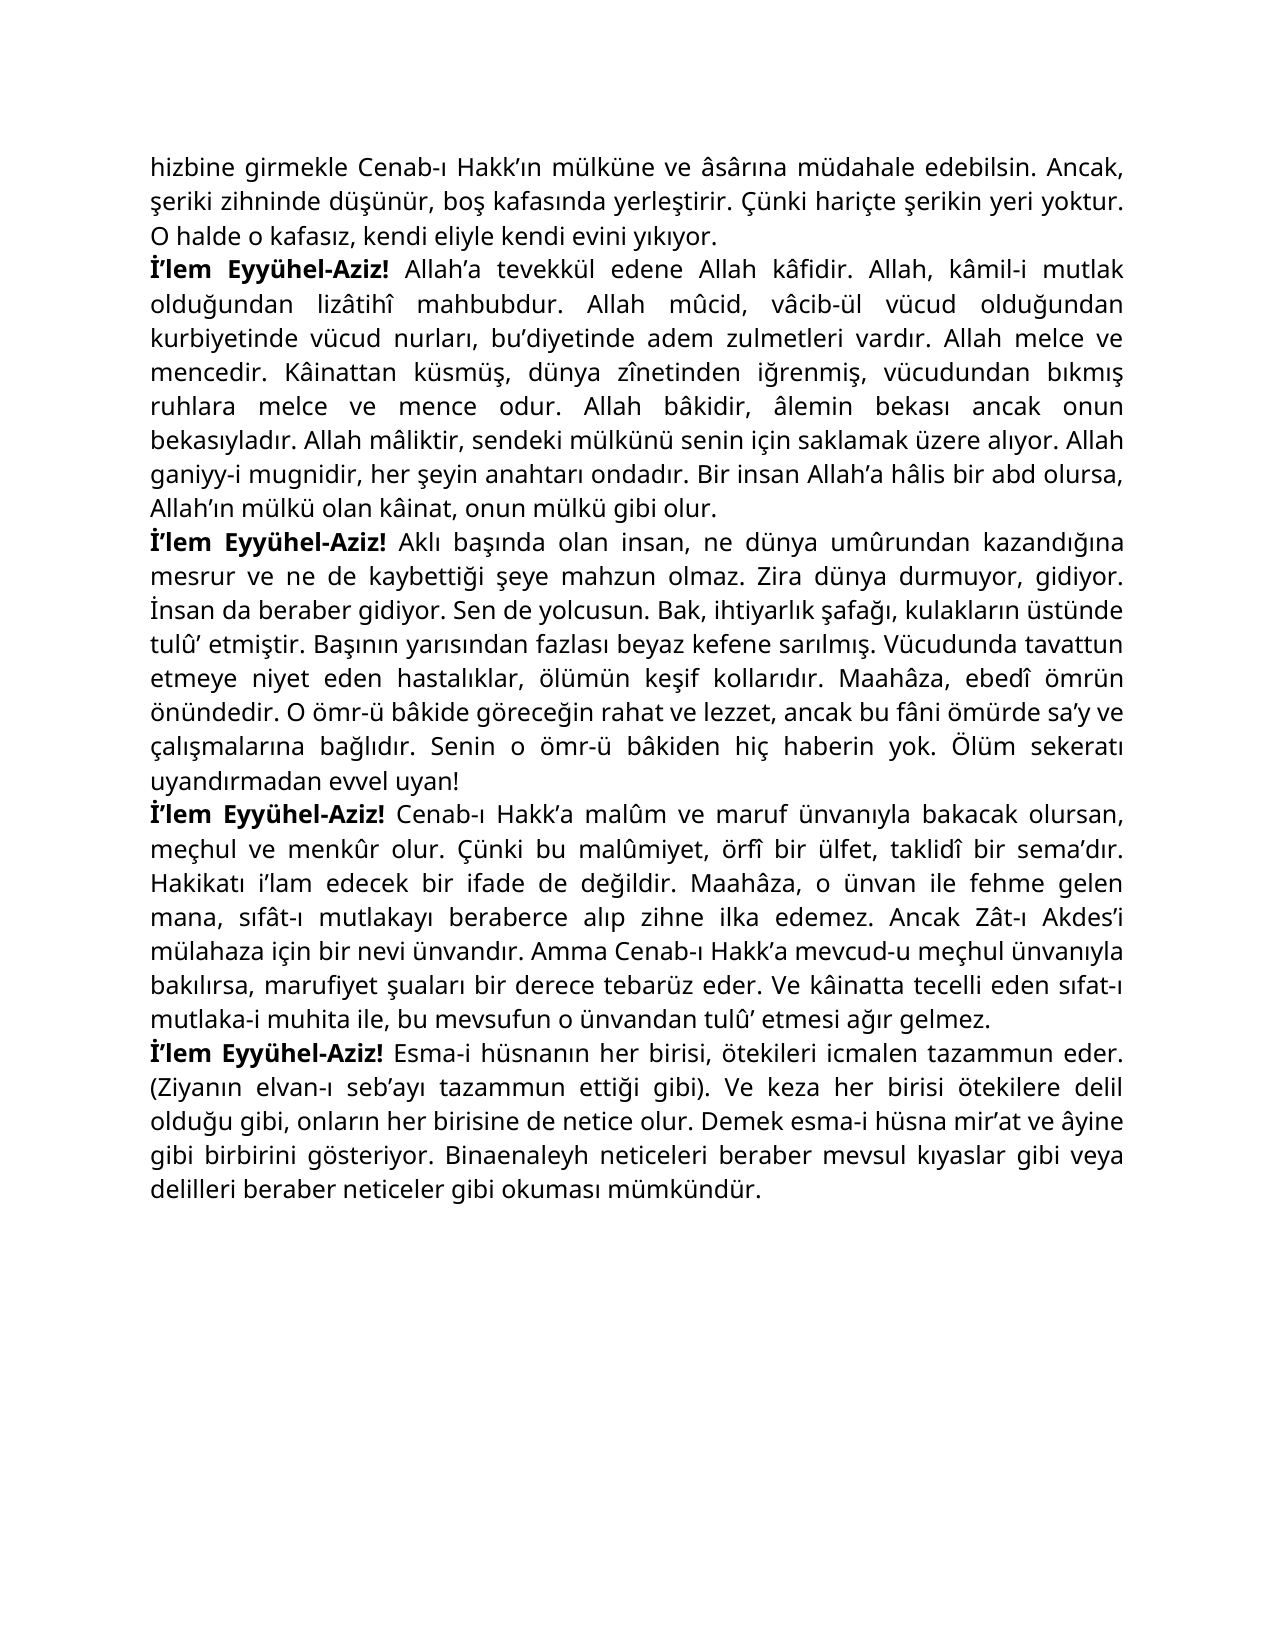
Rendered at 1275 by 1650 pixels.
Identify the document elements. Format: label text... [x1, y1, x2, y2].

text hizbine girmekle Cenab-ı Hakk’ın mülküne ve âsârına müdahale edebilsin. Ancak, şeriki zihninde düşünür, boş kafasında yerleştirir. Çünki hariçte şerikin yeri yoktur. O halde o kafasız, kendi eliyle kendi evini yıkıyor. [150, 150, 1125, 252]
text İ’lem Eyyühel-Aziz! Cenab-ı Hakk’a malûm ve maruf ünvanıyla bakacak olursan, meçhul ve menkûr olur. Çünki bu malûmiyet, örfî bir ülfet, taklidî bir sema’dır. Hakikatı i’lam edecek bir ifade de değildir. Maahâza, o ünvan ile fehme gelen mana, sıfât-ı mutlakayı beraberce alıp zihne ilka edemez. Ancak Zât-ı Akdes’i mülahaza için bir nevi ünvandır. Amma Cenab-ı Hakk’a mevcud-u meçhul ünvanıyla bakılırsa, marufiyet şuaları bir derece tebarüz eder. Ve kâinatta tecelli eden sıfat-ı mutlaka-i muhita ile, bu mevsufun o ünvandan tulû’ etmesi ağır gelmez. [150, 797, 1125, 1036]
text İ’lem Eyyühel-Aziz! Esma-i hüsnanın her birisi, ötekileri icmalen tazammun eder. (Ziyanın elvan-ı seb’ayı tazammun ettiği gibi). Ve keza her birisi ötekilere delil olduğu gibi, onların her birisine de netice olur. Demek esma-i hüsna mir’at ve âyine gibi birbirini gösteriyor. Binaenaleyh neticeleri beraber mevsul kıyaslar gibi veya delilleri beraber neticeler gibi okuması mümkündür. [150, 1036, 1125, 1206]
text İ’lem Eyyühel-Aziz! Allah’a tevekkül edene Allah kâfidir. Allah, kâmil-i mutlak olduğundan lizâtihî mahbubdur. Allah mûcid, vâcib-ül vücud olduğundan kurbiyetinde vücud nurları, bu’diyetinde adem zulmetleri vardır. Allah melce ve mencedir. Kâinattan küsmüş, dünya zînetinden iğrenmiş, vücudundan bıkmış ruhlara melce ve mence odur. Allah bâkidir, âlemin bekası ancak onun bekasıyladır. Allah mâliktir, sendeki mülkünü senin için saklamak üzere alıyor. Allah ganiyy-i mugnidir, her şeyin anahtarı ondadır. Bir insan Allah’a hâlis bir abd olursa, Allah’ın mülkü olan kâinat, onun mülkü gibi olur. [150, 252, 1125, 525]
text İ’lem Eyyühel-Aziz! Aklı başında olan insan, ne dünya umûrundan kazandığına mesrur ve ne de kaybettiği şeye mahzun olmaz. Zira dünya durmuyor, gidiyor. İnsan da beraber gidiyor. Sen de yolcusun. Bak, ihtiyarlık şafağı, kulakların üstünde tulû’ etmiştir. Başının yarısından fazlası beyaz kefene sarılmış. Vücudunda tavattun etmeye niyet eden hastalıklar, ölümün keşif kollarıdır. Maahâza, ebedî ömrün önündedir. O ömr-ü bâkide göreceğin rahat ve lezzet, ancak bu fâni ömürde sa’y ve çalışmalarına bağlıdır. Senin o ömr-ü bâkiden hiç haberin yok. Ölüm sekeratı uyandırmadan evvel uyan! [150, 525, 1125, 797]
